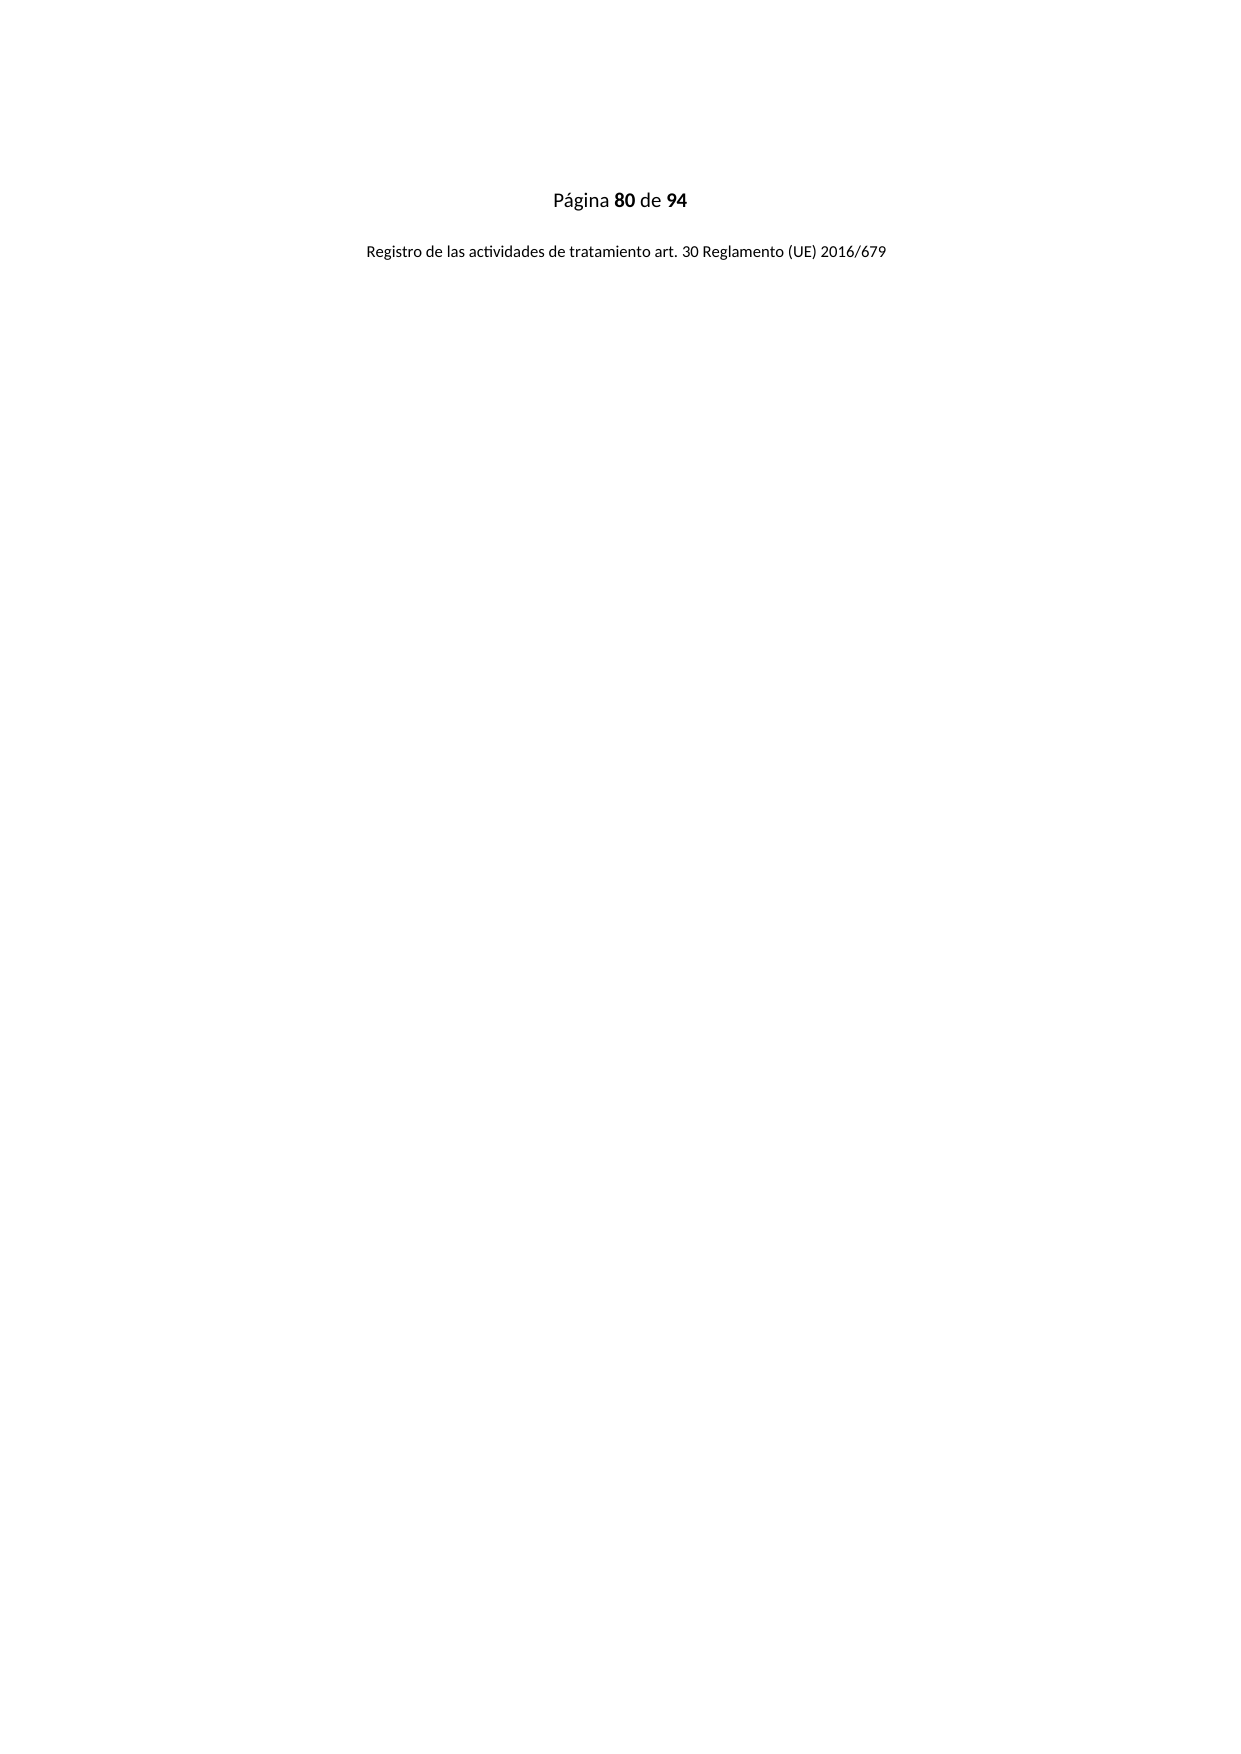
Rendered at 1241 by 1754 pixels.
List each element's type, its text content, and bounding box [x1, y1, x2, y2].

text Página 80 de 94 [177, 187, 1063, 213]
text Registro de las actividades de tratamiento art. 30 Reglamento (UE) 2016/679 [366, 241, 1226, 261]
